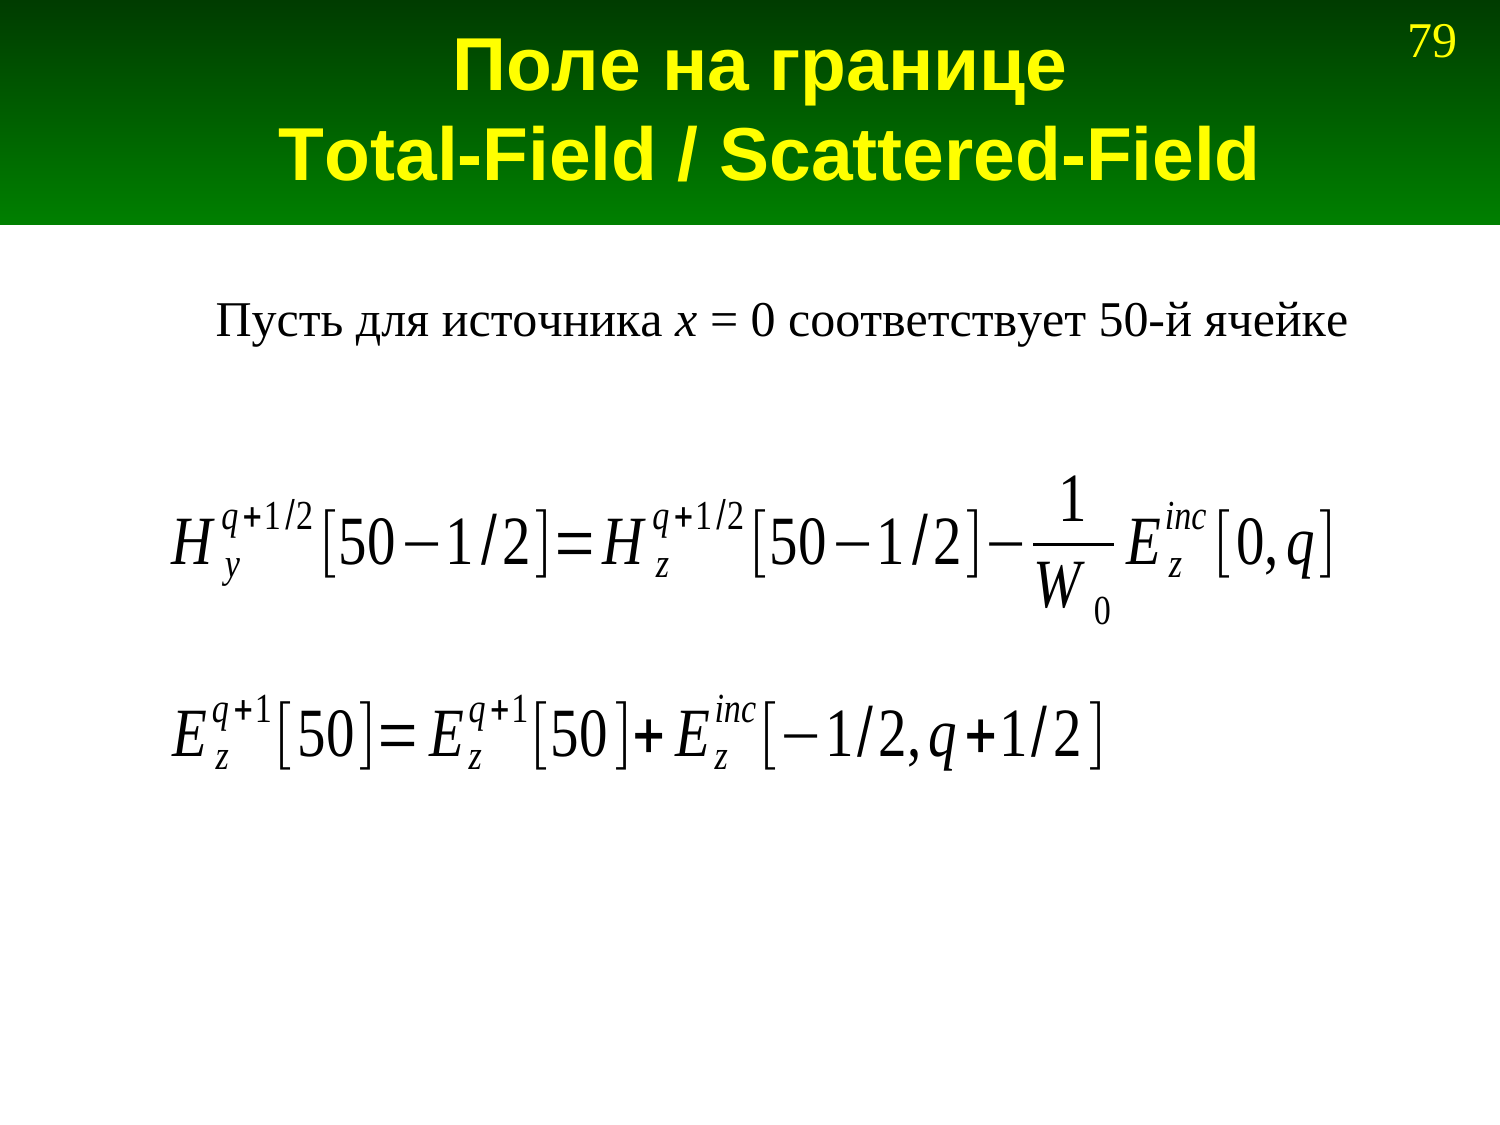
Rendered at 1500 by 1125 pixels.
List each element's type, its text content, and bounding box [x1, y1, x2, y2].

chart [154, 683, 1117, 780]
text_box Пусть для источника x = 0 соответствует 50-й ячейке [200, 279, 1368, 355]
chart [153, 460, 1349, 635]
title Поле на границе Total-Field / Scattered-Field [100, 7, 1441, 204]
